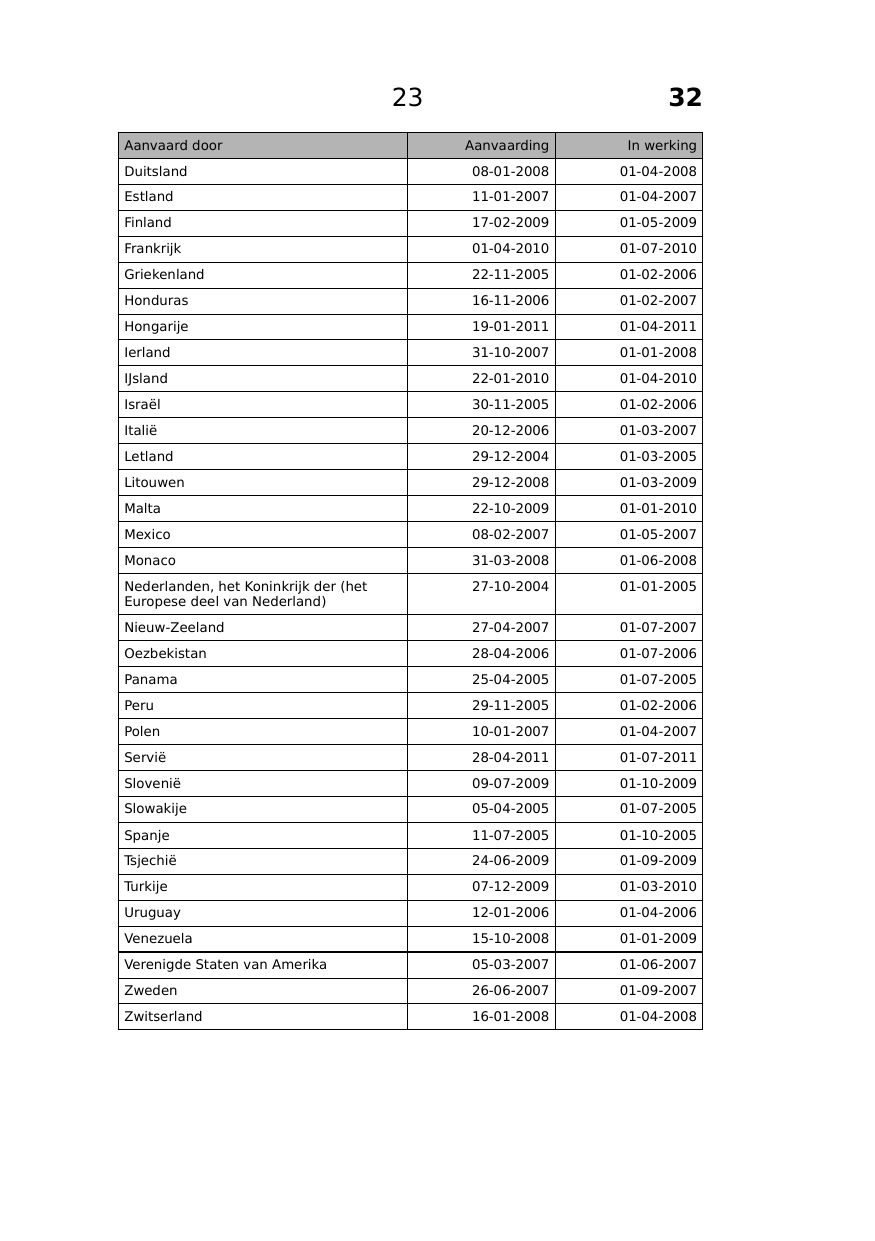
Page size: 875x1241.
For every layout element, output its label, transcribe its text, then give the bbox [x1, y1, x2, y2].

table_cell Polen [119, 719, 407, 744]
table_cell Letland [119, 444, 407, 469]
table_cell 22-10-2009 [408, 496, 555, 521]
table_cell 15-10-2008 [408, 927, 555, 951]
table_cell Monaco [119, 548, 407, 573]
table_cell 01-04-2007 [556, 185, 702, 210]
table_cell Zwitserland [119, 1004, 407, 1029]
table_cell 30-11-2005 [408, 392, 555, 417]
table_header In werking [556, 133, 702, 158]
table_cell 01-07-2005 [556, 667, 702, 692]
table_cell Tsjechië [119, 849, 407, 874]
table_cell 29-11-2005 [408, 693, 555, 718]
table_cell Finland [119, 211, 407, 236]
table_cell Israël [119, 392, 407, 417]
table_cell 01-05-2009 [556, 211, 702, 236]
table_cell 29-12-2008 [408, 470, 555, 495]
table_cell 01-10-2005 [556, 823, 702, 848]
table_cell 28-04-2006 [408, 641, 555, 666]
table_cell Turkije [119, 875, 407, 899]
table_cell 19-01-2011 [408, 315, 555, 339]
table_cell Slowakije [119, 797, 407, 822]
table_cell 27-04-2007 [408, 615, 555, 640]
table_cell 01-03-2009 [556, 470, 702, 495]
table_header Aanvaarding [408, 133, 555, 158]
table_cell 12-01-2006 [408, 901, 555, 926]
table_cell 01-04-2010 [408, 237, 555, 262]
table_cell 28-04-2011 [408, 745, 555, 770]
table_cell 01-07-2005 [556, 797, 702, 822]
table_cell Zweden [119, 979, 407, 1003]
table_cell 01-05-2007 [556, 522, 702, 547]
table_cell 22-11-2005 [408, 263, 555, 287]
table_cell 16-01-2008 [408, 1004, 555, 1029]
table_cell Verenigde Staten van Amerika [119, 953, 407, 977]
table_cell 25-04-2005 [408, 667, 555, 692]
table_cell Honduras [119, 289, 407, 313]
table_cell 01-02-2006 [556, 392, 702, 417]
table_cell 26-06-2007 [408, 979, 555, 1003]
table_cell 01-01-2010 [556, 496, 702, 521]
table_cell Litouwen [119, 470, 407, 495]
table_cell Frankrijk [119, 237, 407, 262]
table_cell 05-03-2007 [408, 953, 555, 977]
table_cell 16-11-2006 [408, 289, 555, 313]
table_cell 01-04-2011 [556, 315, 702, 339]
table_cell 01-04-2007 [556, 719, 702, 744]
table_cell 10-01-2007 [408, 719, 555, 744]
table_cell 11-07-2005 [408, 823, 555, 848]
table_cell Slovenië [119, 771, 407, 796]
table_cell 01-03-2007 [556, 418, 702, 443]
table_cell Mexico [119, 522, 407, 547]
table_cell 01-09-2009 [556, 849, 702, 874]
table_cell Spanje [119, 823, 407, 848]
table_cell 01-03-2005 [556, 444, 702, 469]
table_cell 29-12-2004 [408, 444, 555, 469]
table_cell 01-10-2009 [556, 771, 702, 796]
table_cell 09-07-2009 [408, 771, 555, 796]
table_cell 11-01-2007 [408, 185, 555, 210]
table_cell Peru [119, 693, 407, 718]
table_cell 01-04-2010 [556, 366, 702, 391]
table_cell Ierland [119, 340, 407, 365]
table_cell Oezbekistan [119, 641, 407, 666]
table_cell 01-02-2006 [556, 263, 702, 287]
table_cell 01-07-2010 [556, 237, 702, 262]
table_cell 31-03-2008 [408, 548, 555, 573]
table_cell 01-07-2011 [556, 745, 702, 770]
table_cell Servië [119, 745, 407, 770]
table_cell Estland [119, 185, 407, 210]
table_cell 01-02-2007 [556, 289, 702, 313]
table_cell 01-01-2009 [556, 927, 702, 951]
table_cell IJsland [119, 366, 407, 391]
table_cell 01-01-2005 [556, 574, 702, 614]
table_cell 01-03-2010 [556, 875, 702, 899]
table_cell Hongarije [119, 315, 407, 339]
table_cell 01-02-2006 [556, 693, 702, 718]
table_cell 01-04-2008 [556, 1004, 702, 1029]
table_cell 01-04-2008 [556, 159, 702, 184]
table_cell Nederlanden, het Koninkrijk der (het Europese deel van Nederland) [119, 574, 407, 614]
table_cell 31-10-2007 [408, 340, 555, 365]
table_cell Venezuela [119, 927, 407, 951]
table_cell Italië [119, 418, 407, 443]
table_cell 01-07-2007 [556, 615, 702, 640]
table_cell 17-02-2009 [408, 211, 555, 236]
table_cell 08-02-2007 [408, 522, 555, 547]
table_cell 01-06-2008 [556, 548, 702, 573]
table_cell 07-12-2009 [408, 875, 555, 899]
table_cell 20-12-2006 [408, 418, 555, 443]
table_cell 01-04-2006 [556, 901, 702, 926]
table_cell 01-01-2008 [556, 340, 702, 365]
table_cell 01-09-2007 [556, 979, 702, 1003]
table_cell 24-06-2009 [408, 849, 555, 874]
table_cell Panama [119, 667, 407, 692]
table_cell Malta [119, 496, 407, 521]
table_cell Griekenland [119, 263, 407, 287]
table_cell 08-01-2008 [408, 159, 555, 184]
table_cell 05-04-2005 [408, 797, 555, 822]
table_cell 01-07-2006 [556, 641, 702, 666]
table_cell 22-01-2010 [408, 366, 555, 391]
table_cell Duitsland [119, 159, 407, 184]
table_header Aanvaard door [119, 133, 407, 158]
table_cell Nieuw-Zeeland [119, 615, 407, 640]
table_cell 27-10-2004 [408, 574, 555, 614]
table_cell Uruguay [119, 901, 407, 926]
table_cell 01-06-2007 [556, 953, 702, 977]
